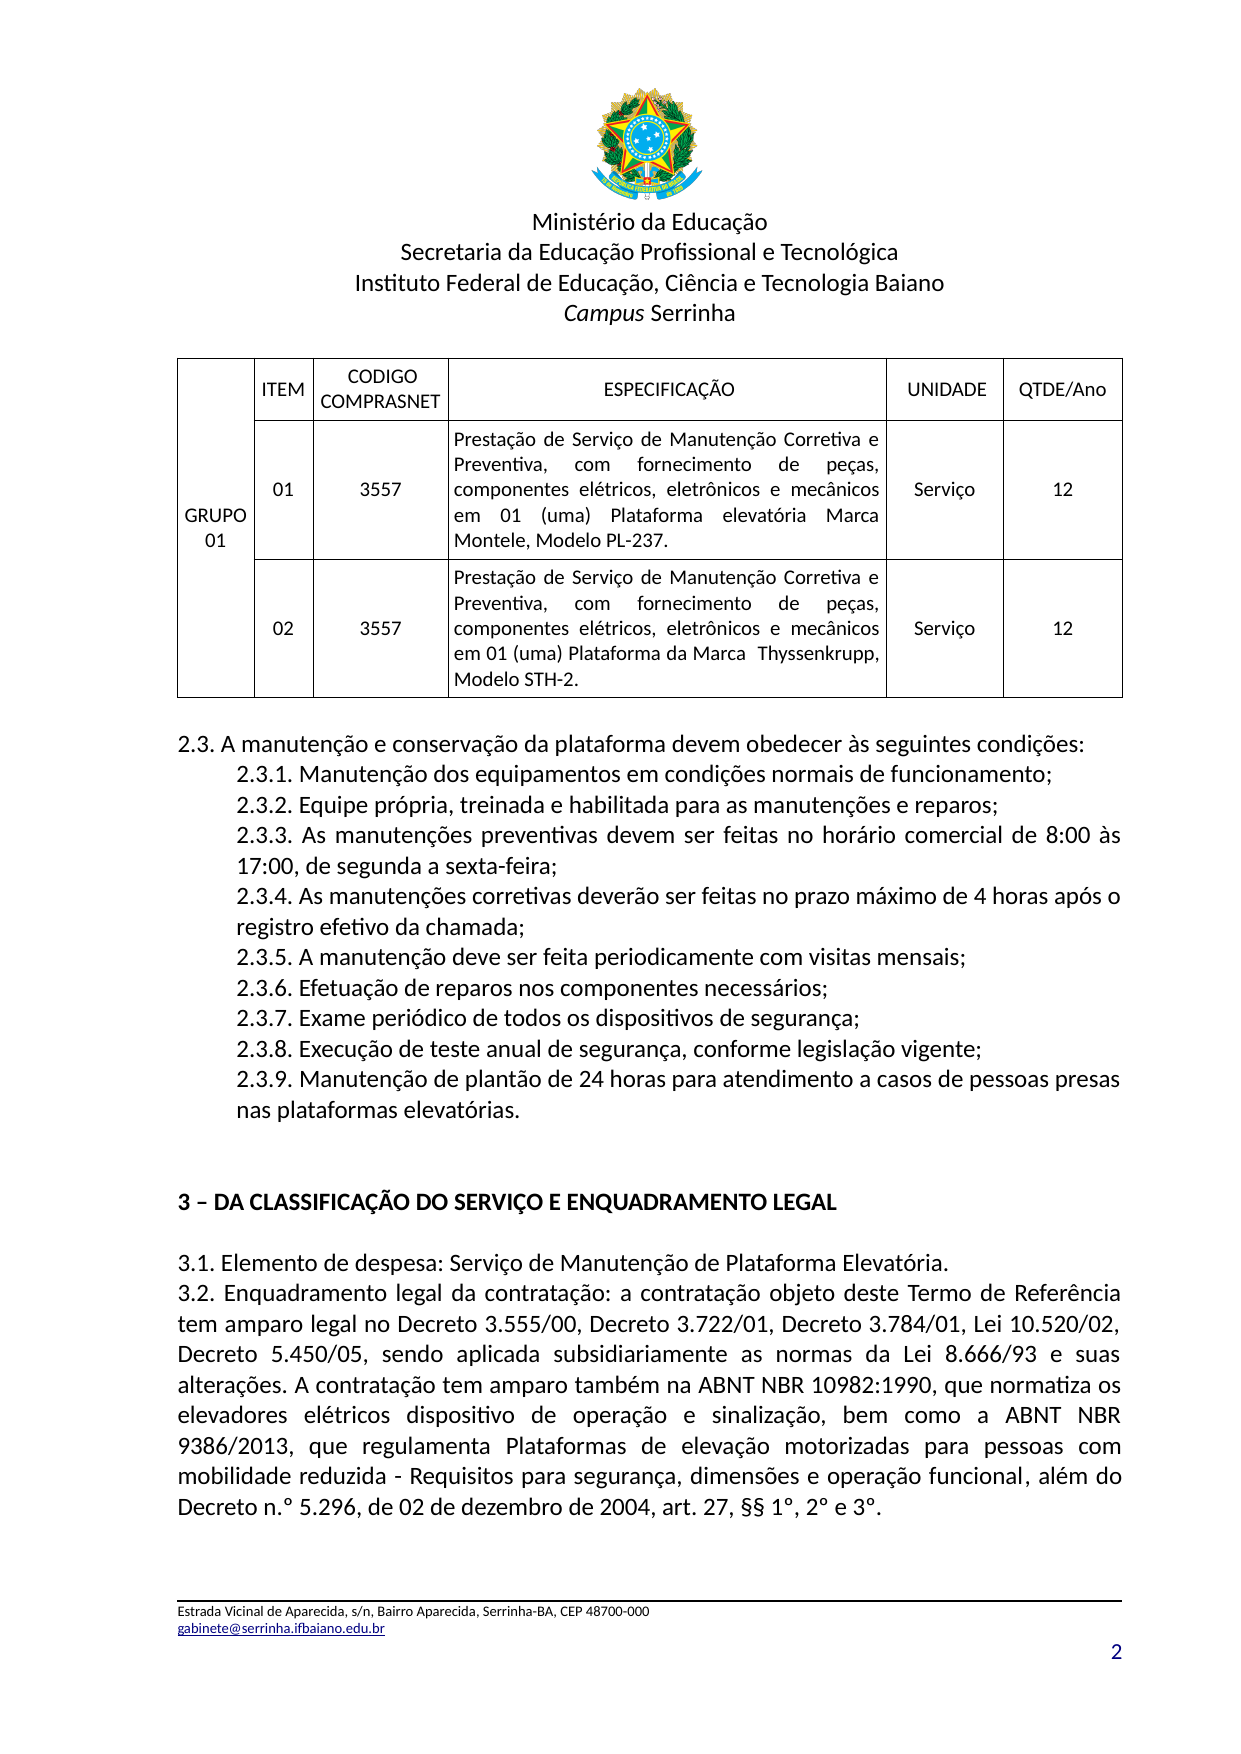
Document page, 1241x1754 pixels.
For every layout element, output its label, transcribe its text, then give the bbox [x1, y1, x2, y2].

text 3.2. Enquadramento legal da contratação: a contratação objeto deste Termo de Referência tem amparo legal no Decreto 3.555/00, Decreto 3.722/01, Decreto 3.784/01, Lei 10.520/02, Decreto 5.450/05, sendo aplicada subsidiariamente as normas da Lei 8.666/93 e suas alterações. A contratação tem amparo também na ABNT NBR 10982:1990, que normatiza os elevadores elétricos dispositivo de operação e sinalização, bem como a ABNT NBR 9386/2013, que regulamenta Plataformas de elevação motorizadas para pessoas com mobilidade reduzida - Requisitos para segurança, dimensões e operação funcional, além do Decreto n.º 5.296, de 02 de dezembro de 2004, art. 27, §§ 1º, 2º e 3º. [177, 1277, 1122, 1521]
picture [610, 177, 632, 196]
text 2.3.1. Manutenção dos equipamentos em condições normais de funcionamento; [236, 758, 1122, 789]
text 2.3.6. Efetuação de reparos nos componentes necessários; [236, 972, 1122, 1002]
table_cell Serviço [887, 421, 1003, 558]
text 3.1. Elemento de despesa: Serviço de Manutenção de Plataforma Elevatória. [177, 1247, 1122, 1277]
table_header UNIDADE [887, 359, 1003, 420]
text 2.3. A manutenção e conservação da plataforma devem obedecer às seguintes condições: [177, 728, 1122, 758]
text 3 – DA CLASSIFICAÇÃO DO SERVIÇO E ENQUADRAMENTO LEGAL [177, 1186, 1122, 1216]
picture [670, 177, 684, 186]
table_cell Prestação de Serviço de Manutenção Corretiva e Preventiva, com fornecimento de peças, componentes elétricos, eletrônicos e mecânicos em 01 (uma) Plataforma da Marca Thyssenkrupp, Modelo STH-2. [449, 560, 886, 697]
table_cell 02 [255, 560, 313, 697]
text 2.3.9. Manutenção de plantão de 24 horas para atendimento a casos de pessoas presas nas plataformas elevatórias. [236, 1063, 1122, 1124]
text 2.3.2. Equipe própria, treinada e habilitada para as manutenções e reparos; [236, 789, 1122, 819]
text 2.3.5. A manutenção deve ser feita periodicamente com visitas mensais; [236, 941, 1122, 972]
picture [591, 88, 703, 200]
text 2.3.3. As manutenções preventivas devem ser feitas no horário comercial de 8:00 às 17:00, de segunda a sexta-feira; [236, 819, 1122, 880]
table_header CODIGO COMPRASNET [314, 359, 448, 420]
table_cell 01 [255, 421, 313, 558]
table_cell 3557 [314, 421, 448, 558]
table_cell Prestação de Serviço de Manutenção Corretiva e Preventiva, com fornecimento de peças, componentes elétricos, eletrônicos e mecânicos em 01 (uma) Plataforma elevatória Marca Montele, Modelo PL-237. [449, 421, 886, 558]
text 2.3.7. Exame periódico de todos os dispositivos de segurança; [236, 1002, 1122, 1033]
text 2.3.8. Execução de teste anual de segurança, conforme legislação vigente; [236, 1033, 1122, 1063]
table_cell 12 [1004, 560, 1122, 697]
table_cell Serviço [887, 560, 1003, 697]
table_cell 12 [1004, 421, 1122, 558]
table_header QTDE/Ano [1004, 359, 1122, 420]
table_header ITEM [255, 359, 313, 420]
table_header GRUPO 01 [178, 359, 254, 697]
text 2.3.4. As manutenções corretivas deverão ser feitas no prazo máximo de 4 horas após o registro efetivo da chamada; [236, 880, 1122, 941]
table_cell 3557 [314, 560, 448, 697]
table_header ESPECIFICAÇÃO [449, 359, 886, 420]
